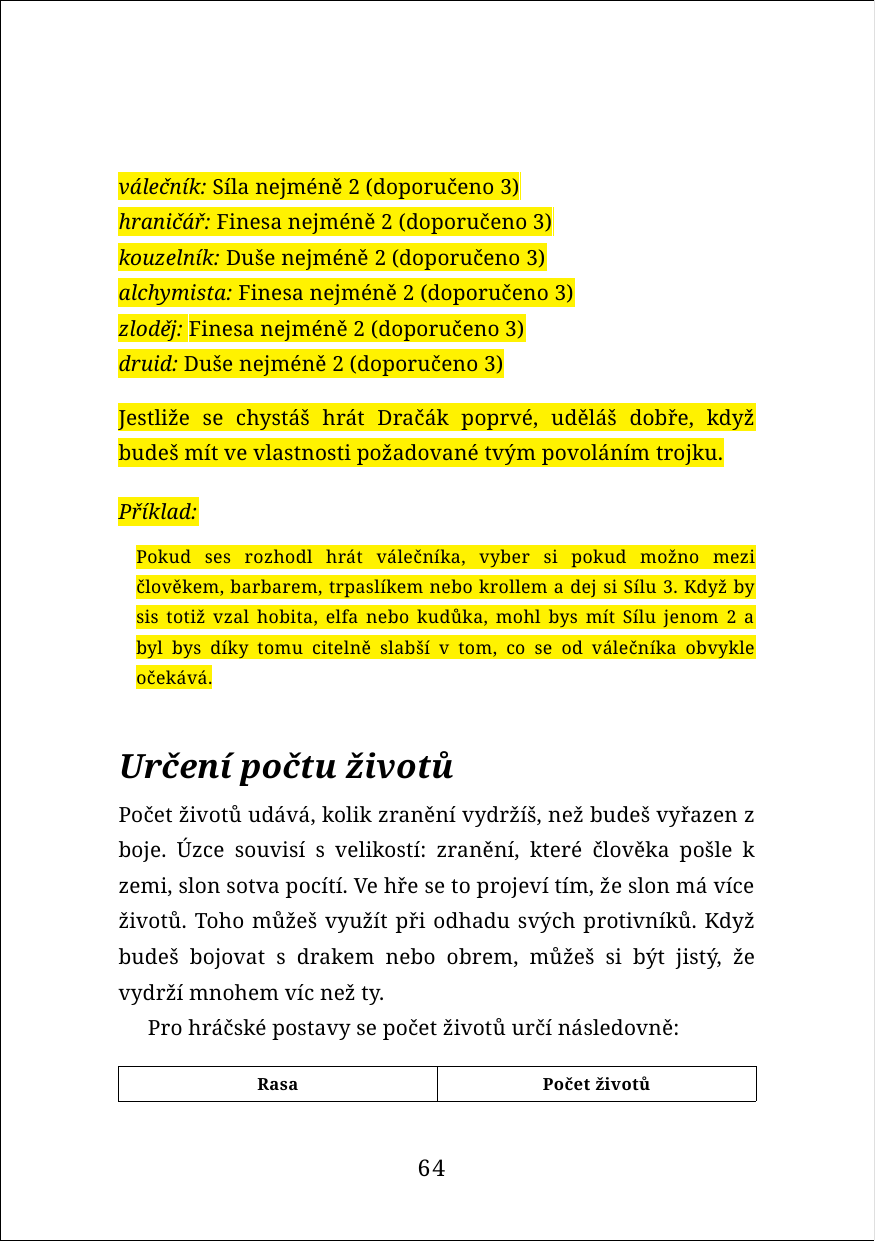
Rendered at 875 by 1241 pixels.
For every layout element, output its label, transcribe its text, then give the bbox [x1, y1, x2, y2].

text Příklad: [118, 497, 756, 526]
table_header Počet životů [438, 1067, 756, 1101]
table_header Rasa [119, 1067, 437, 1101]
text válečník: Síla nejméně 2 (doporučeno 3) hraničář: Finesa nejméně 2 (doporučeno 3) kouzelník: Duše nejméně 2 (doporučeno 3) alchymista: Finesa nejméně 2 (doporučeno 3) zloděj: Finesa nejméně 2 (doporučeno 3) druid: Duše nejméně 2 (doporučeno 3) [118, 172, 756, 378]
subtitle Určení počtu životů [118, 743, 756, 788]
text Pokud ses rozhodl hrát válečníka, vyber si pokud možno mezi člověkem, barbarem, trpaslíkem nebo krollem a dej si Sílu 3. Když by sis totiž vzal hobita, elfa nebo kudůka, mohl bys mít Sílu jenom 2 a byl bys díky tomu citelně slabší v tom, co se od válečníka obvykle očekává. [136, 544, 756, 689]
text Jestliže se chystáš hrát Dračák poprvé, uděláš dobře, když budeš mít ve vlastnosti požadované tvým povoláním trojku. [118, 403, 756, 467]
text Počet životů udává, kolik zranění vydržíš, než budeš vyřazen z boje. Úzce souvisí s velikostí: zranění, které člověka pošle k zemi, slon sotva pocítí. Ve hře se to projeví tím, že slon má více životů. Toho můžeš využít při odhadu svých protivníků. Když budeš bojovat s drakem nebo obrem, můžeš si být jistý, že vydrží mnohem víc než ty. Pro hráčské postavy se počet životů určí následovně: [118, 800, 756, 1042]
